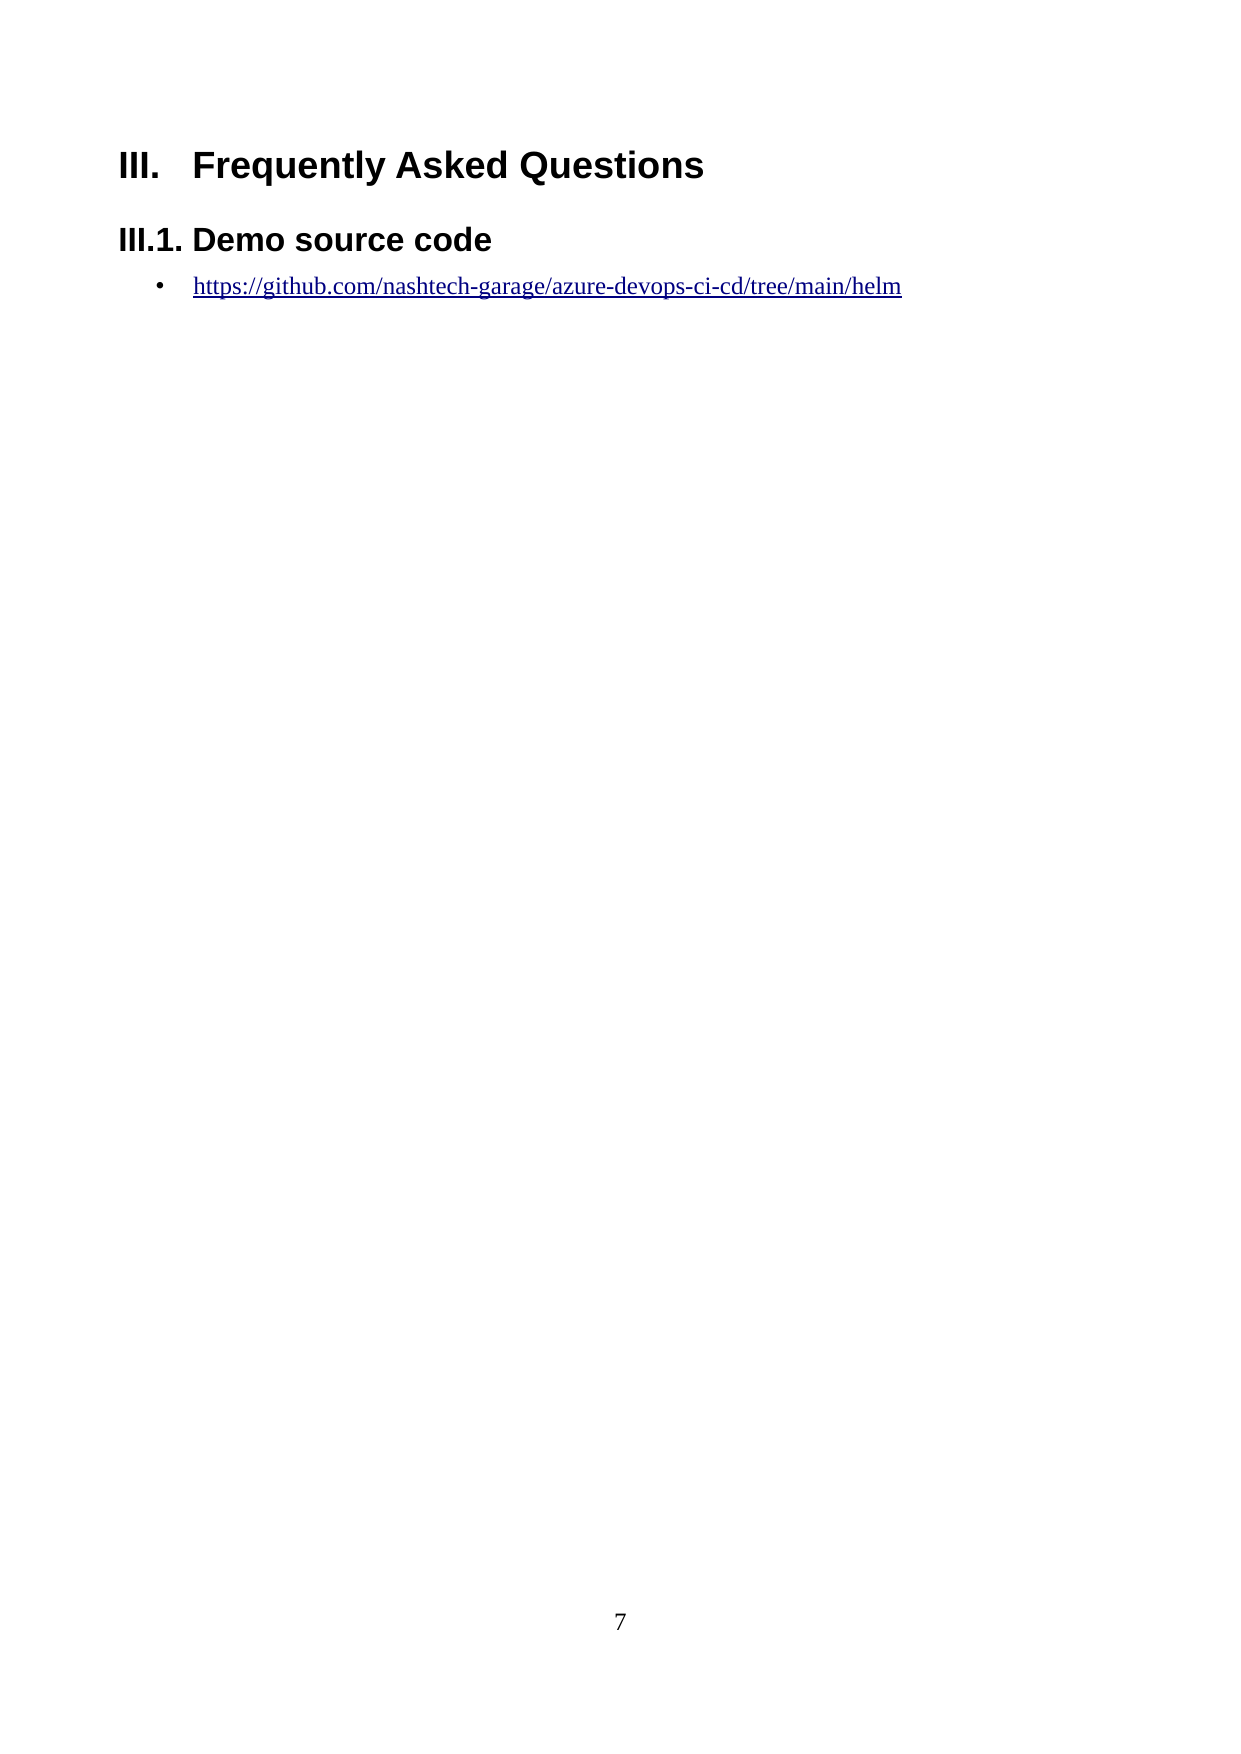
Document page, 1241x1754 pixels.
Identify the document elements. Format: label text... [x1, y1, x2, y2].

subtitle Frequently Asked Questions [118, 143, 1122, 187]
subtitle Demo source code [118, 220, 1122, 259]
list https://github.com/nashtech-garage/azure-devops-ci-cd/tree/main/helm [156, 271, 1122, 300]
